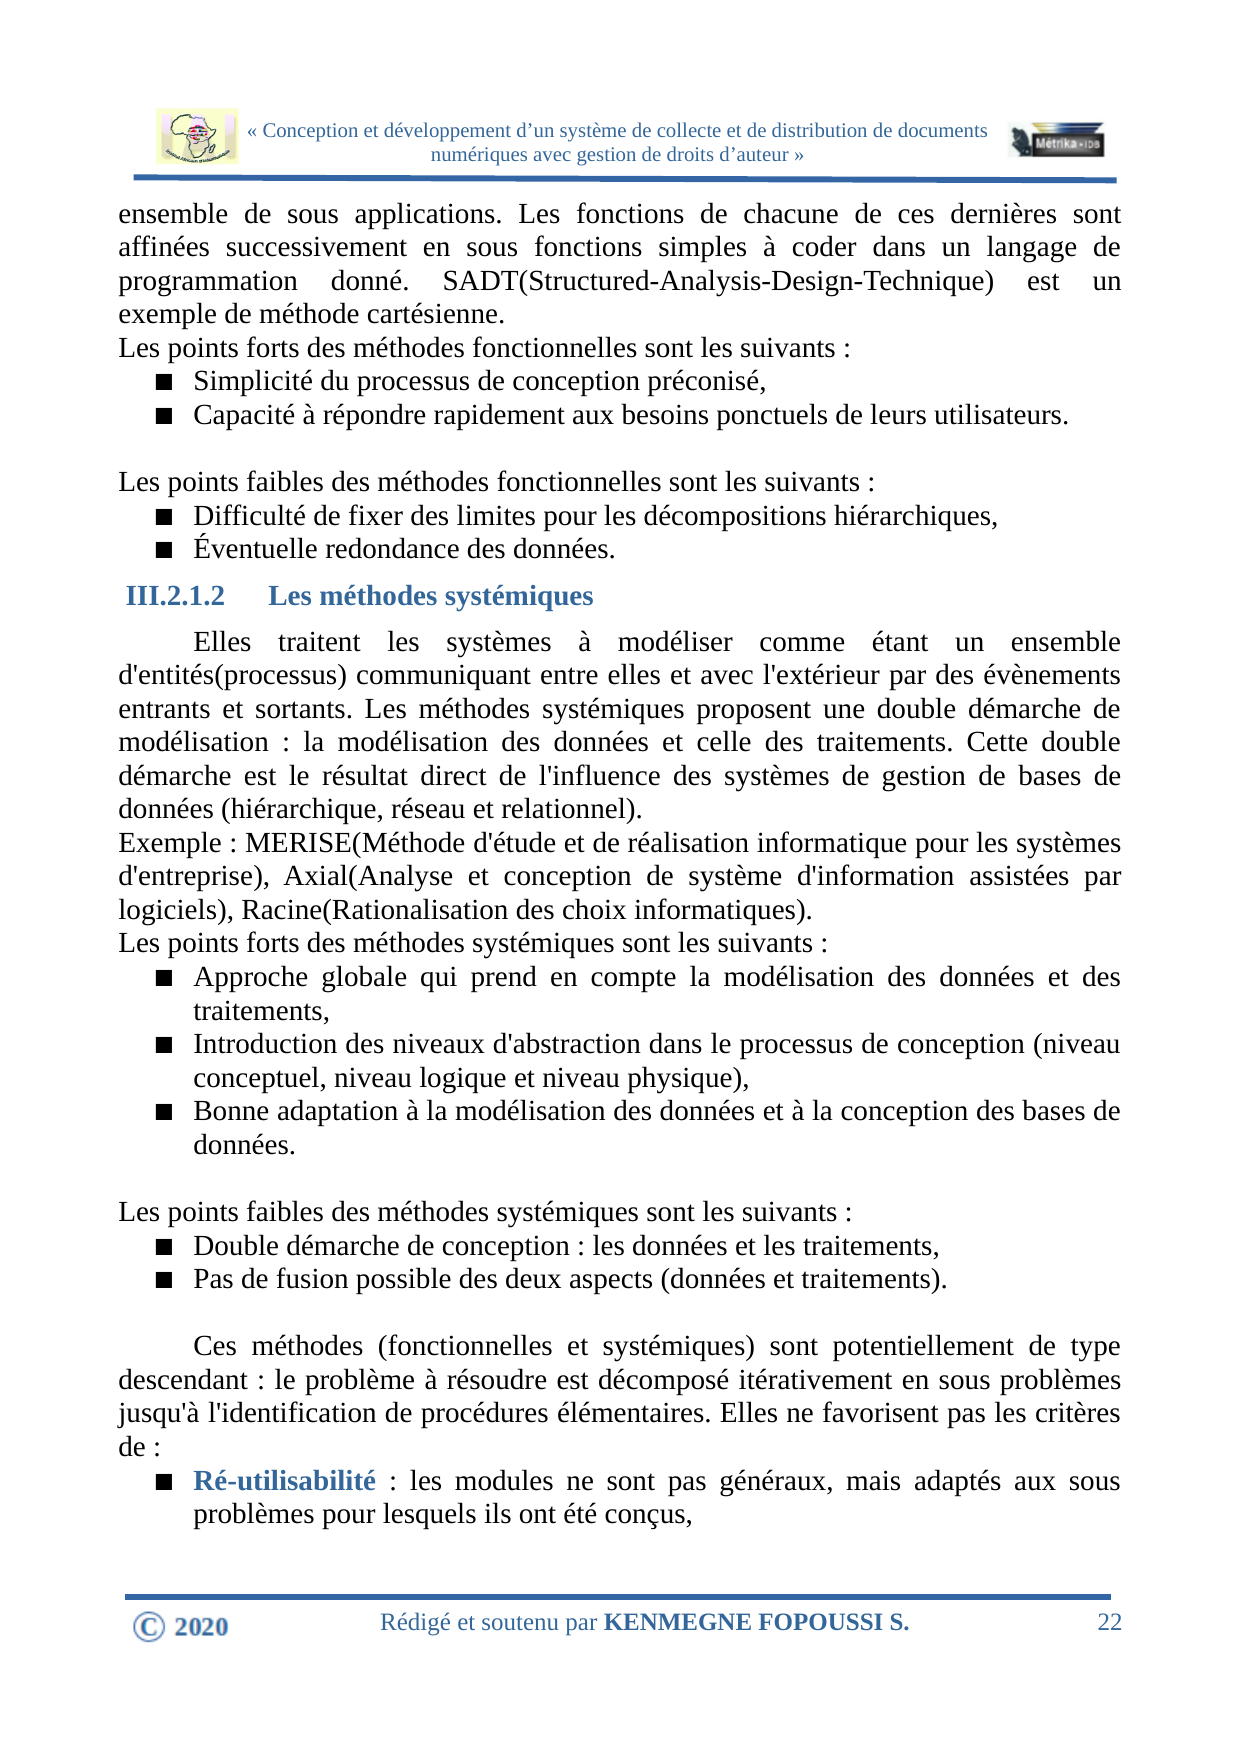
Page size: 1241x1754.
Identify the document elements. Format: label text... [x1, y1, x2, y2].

text Les points forts des méthodes systémiques sont les suivants : [118, 926, 1122, 959]
picture [1003, 116, 1109, 160]
list Capacité à répondre rapidement aux besoins ponctuels de leurs utilisateurs. [156, 397, 1122, 431]
list Simplicité du processus de conception préconisé, [156, 363, 1122, 397]
subtitle Les méthodes systémiques [118, 578, 1122, 611]
picture [154, 107, 241, 166]
list Introduction des niveaux d'abstraction dans le processus de conception (niveau conceptuel, niveau logique et niveau physique), [156, 1026, 1122, 1093]
text Exemple : MERISE(Méthode d'étude et de réalisation informatique pour les systèmes d'entreprise), Axial(Analyse et conception de système d'information assistées par logiciels), Racine(Rationalisation des choix informatiques). [118, 825, 1122, 926]
list Pas de fusion possible des deux aspects (données et traitements). [156, 1261, 1122, 1295]
text Les points faibles des méthodes fonctionnelles sont les suivants : [118, 464, 1122, 498]
text ensemble de sous applications. Les fonctions de chacune de ces dernières sont affinées successivement en sous fonctions simples à coder dans un langage de programmation donné. SADT(Structured-Analysis-Design-Technique) est un exemple de méthode cartésienne. [118, 196, 1122, 330]
text Ces méthodes (fonctionnelles et systémiques) sont potentiellement de type descendant : le problème à résoudre est décomposé itérativement en sous problèmes jusqu'à l'identification de procédures élémentaires. Elles ne favorisent pas les critères de : [118, 1328, 1122, 1463]
list Double démarche de conception : les données et les traitements, [156, 1228, 1122, 1261]
list Approche globale qui prend en compte la modélisation des données et des traitements, [156, 959, 1122, 1026]
list Éventuelle redondance des données. [156, 531, 1122, 565]
list Ré-utilisabilité : les modules ne sont pas généraux, mais adaptés aux sous problèmes pour lesquels ils ont été conçus, [156, 1463, 1122, 1530]
text Elles traitent les systèmes à modéliser comme étant un ensemble d'entités(processus) communiquant entre elles et avec l'extérieur par des évènements entrants et sortants. Les méthodes systémiques proposent une double démarche de modélisation : la modélisation des données et celle des traitements. Cette double démarche est le résultat direct de l'influence des systèmes de gestion de bases de données (hiérarchique, réseau et relationnel). [118, 624, 1122, 825]
text Les points forts des méthodes fonctionnelles sont les suivants : [118, 330, 1122, 363]
list Bonne adaptation à la modélisation des données et à la conception des bases de données. [156, 1093, 1122, 1161]
list Difficulté de fixer des limites pour les décompositions hiérarchiques, [156, 498, 1122, 531]
picture [126, 1604, 231, 1647]
text Les points faibles des méthodes systémiques sont les suivants : [118, 1194, 1122, 1228]
